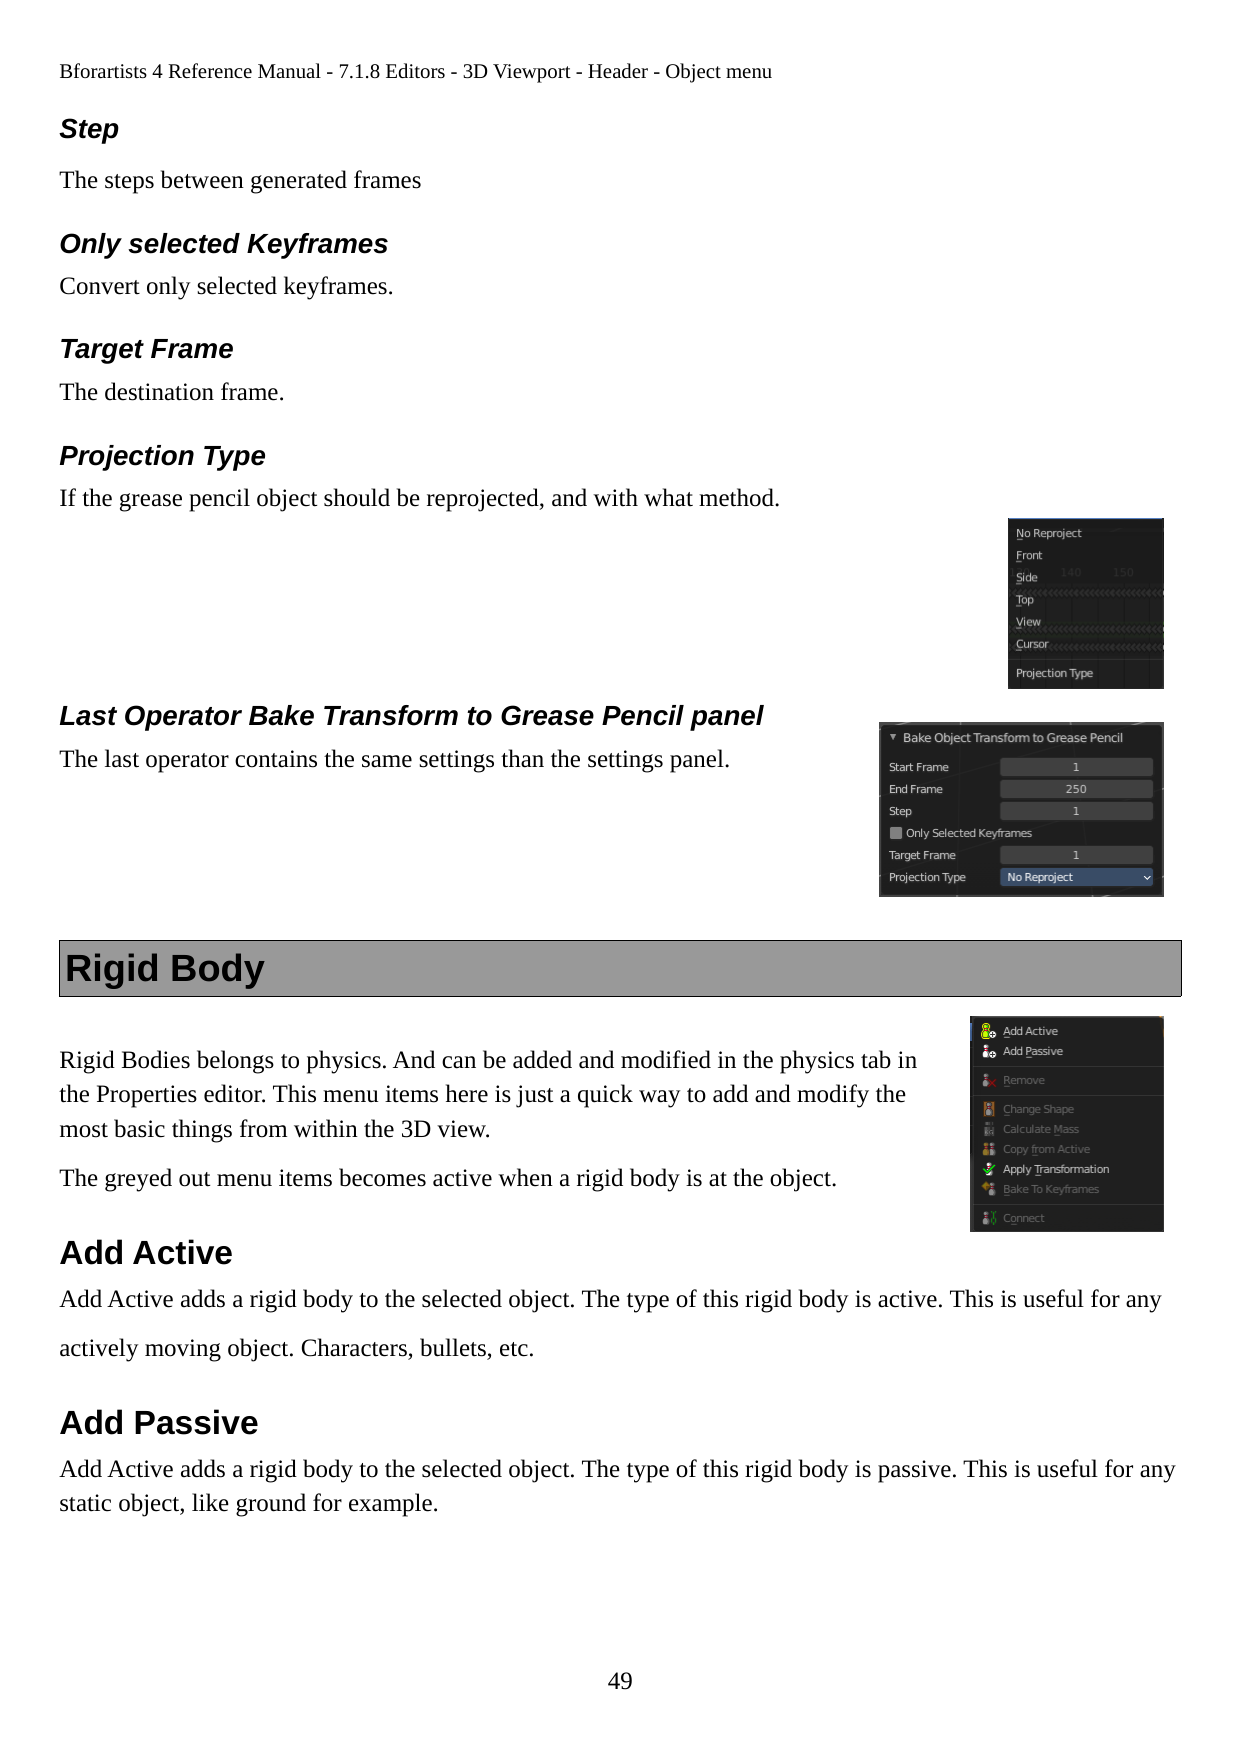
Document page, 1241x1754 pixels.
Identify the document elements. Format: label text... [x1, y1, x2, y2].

text The destination frame. [59, 377, 1181, 406]
subtitle Add Passive [59, 1403, 1181, 1441]
text The last operator contains the same settings than the settings panel. [59, 744, 879, 773]
text Step [59, 113, 1181, 144]
subtitle Only selected Keyframes [59, 227, 1181, 259]
text Add Active adds a rigid body to the selected object. The type of this rigid body is active. This is useful for any [59, 1284, 1181, 1313]
subtitle Add Active [59, 1233, 1181, 1271]
subtitle Last Operator Bake Transform to Grease Pencil panel [59, 700, 1181, 732]
text Rigid Bodies belongs to physics. And can be added and modified in the physics tab in the Properties editor. This menu items here is just a quick way to add and modify the most basic things from within the 3D view. [59, 1045, 970, 1142]
picture [879, 722, 1164, 897]
text Convert only selected keyframes. [59, 271, 1181, 300]
text The steps between generated frames [59, 165, 1181, 194]
text actively moving object. Characters, bullets, etc. [59, 1333, 1181, 1362]
text The greyed out menu items becomes active when a rigid body is at the object. [59, 1163, 970, 1192]
text Add Active adds a rigid body to the selected object. The type of this rigid body is passive. This is useful for any static object, like ground for example. [59, 1454, 1181, 1517]
picture [970, 1016, 1164, 1232]
subtitle Target Frame [59, 333, 1181, 365]
picture [1008, 518, 1164, 689]
text If the grease pencil object should be reprojected, and with what method. [59, 483, 1181, 512]
table_header Rigid Body [60, 941, 1181, 996]
subtitle Projection Type [59, 439, 1181, 471]
